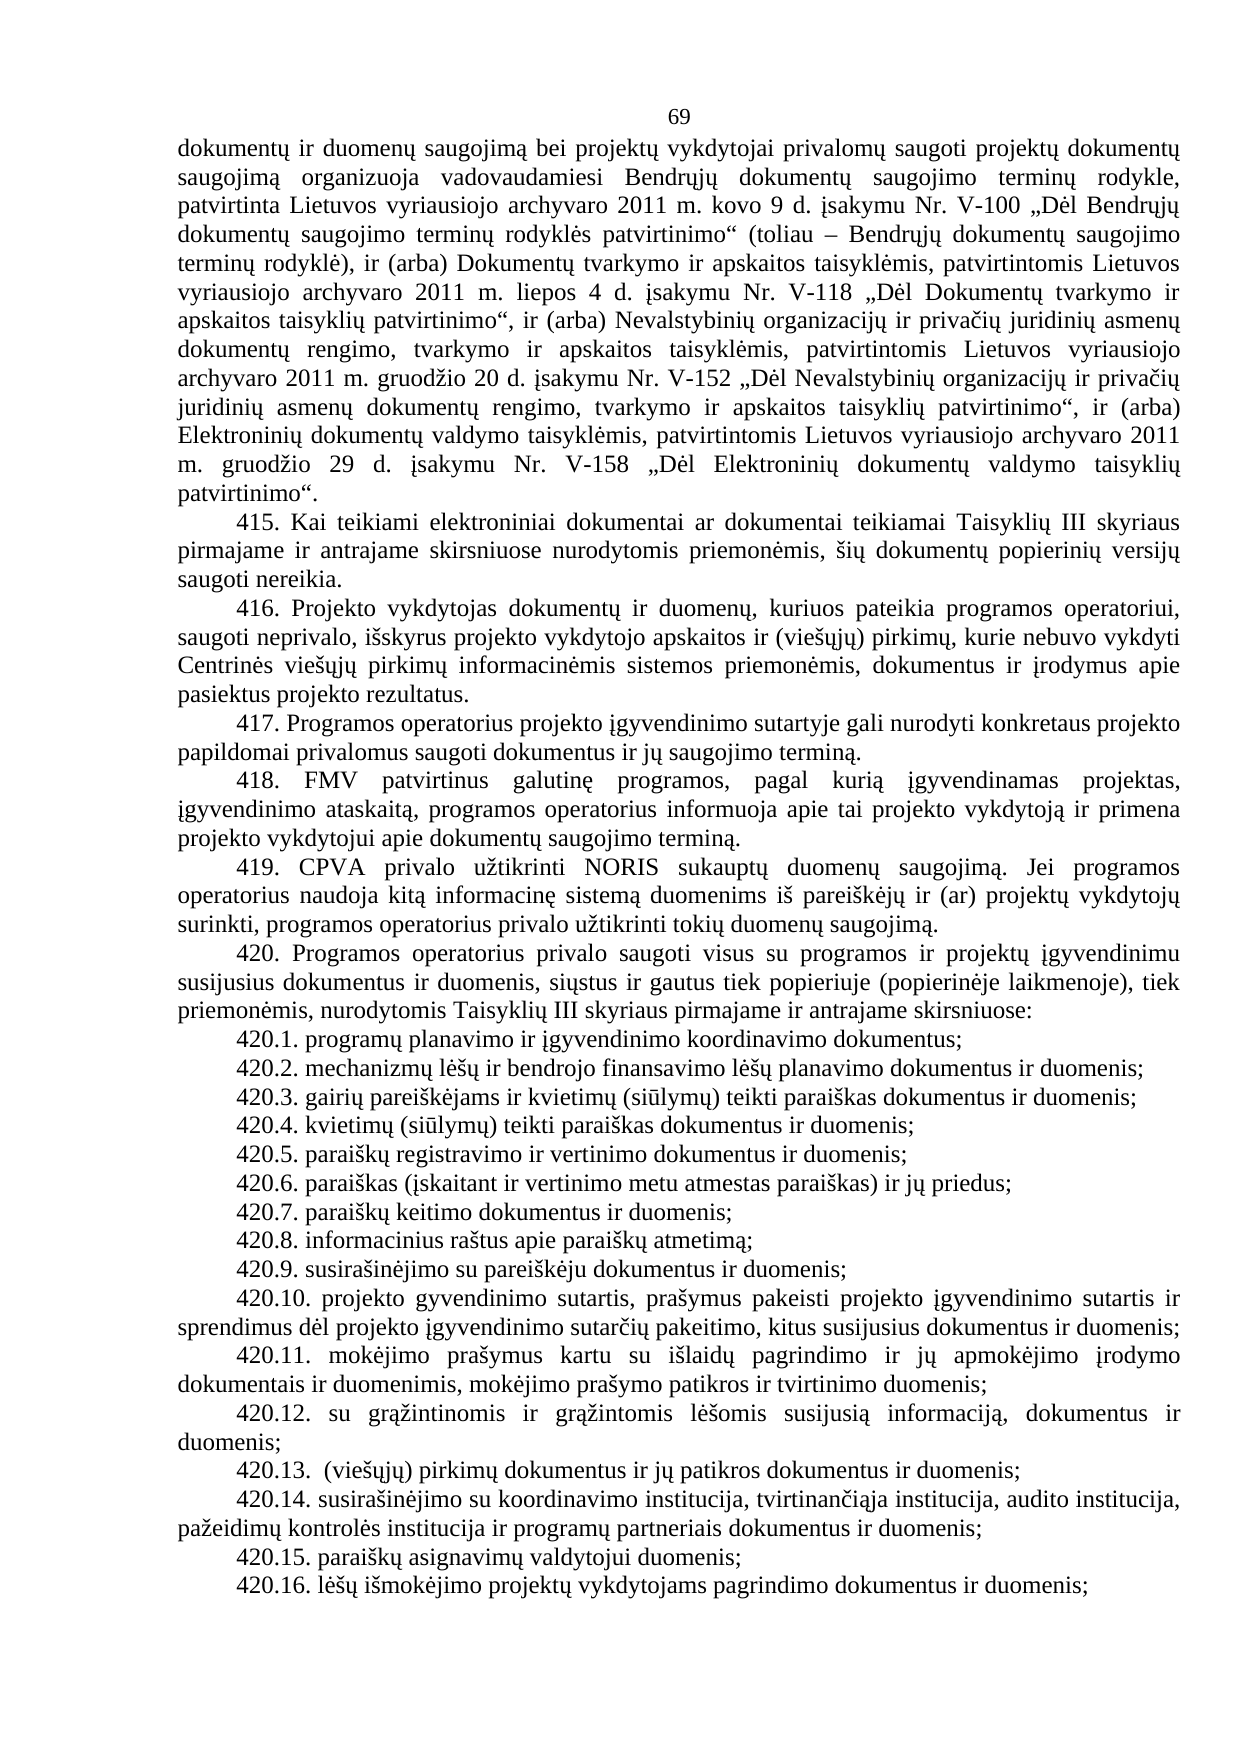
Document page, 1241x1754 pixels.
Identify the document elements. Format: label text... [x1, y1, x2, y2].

text 419. CPVA privalo užtikrinti NORIS sukauptų duomenų saugojimą. Jei programos operatorius naudoja kitą informacinę sistemą duomenims iš pareiškėjų ir (ar) projektų vykdytojų surinkti, programos operatorius privalo užtikrinti tokių duomenų saugojimą. [177, 852, 1181, 938]
text 420.1. programų planavimo ir įgyvendinimo koordinavimo dokumentus; [177, 1024, 1181, 1053]
text 420.9. susirašinėjimo su pareiškėju dokumentus ir duomenis; [177, 1254, 1181, 1283]
text 420.6. paraiškas (įskaitant ir vertinimo metu atmestas paraiškas) ir jų priedus; [177, 1168, 1181, 1197]
text 420.11. mokėjimo prašymus kartu su išlaidų pagrindimo ir jų apmokėjimo įrodymo dokumentais ir duomenimis, mokėjimo prašymo patikros ir tvirtinimo duomenis; [177, 1340, 1181, 1398]
text 420.5. paraiškų registravimo ir vertinimo dokumentus ir duomenis; [177, 1139, 1181, 1168]
text dokumentų ir duomenų saugojimą bei projektų vykdytojai privalomų saugoti projektų dokumentų saugojimą organizuoja vadovaudamiesi Bendrųjų dokumentų saugojimo terminų rodykle, patvirtinta Lietuvos vyriausiojo archyvaro 2011 m. kovo 9 d. įsakymu Nr. V-100 „Dėl Bendrųjų dokumentų saugojimo terminų rodyklės patvirtinimo“ (toliau – Bendrųjų dokumentų saugojimo terminų rodyklė), ir (arba) Dokumentų tvarkymo ir apskaitos taisyklėmis, patvirtintomis Lietuvos vyriausiojo archyvaro 2011 m. liepos 4 d. įsakymu Nr. V-118 „Dėl Dokumentų tvarkymo ir apskaitos taisyklių patvirtinimo“, ir (arba) Nevalstybinių organizacijų ir privačių juridinių asmenų dokumentų rengimo, tvarkymo ir apskaitos taisyklėmis, patvirtintomis Lietuvos vyriausiojo archyvaro 2011 m. gruodžio 20 d. įsakymu Nr. V-152 „Dėl Nevalstybinių organizacijų ir privačių juridinių asmenų dokumentų rengimo, tvarkymo ir apskaitos taisyklių patvirtinimo“, ir (arba) Elektroninių dokumentų valdymo taisyklėmis, patvirtintomis Lietuvos vyriausiojo archyvaro 2011 m. gruodžio 29 d. įsakymu Nr. V-158 „Dėl Elektroninių dokumentų valdymo taisyklių patvirtinimo“. [177, 133, 1181, 507]
text 420.8. informacinius raštus apie paraiškų atmetimą; [177, 1225, 1181, 1254]
text 420.3. gairių pareiškėjams ir kvietimų (siūlymų) teikti paraiškas dokumentus ir duomenis; [177, 1082, 1181, 1110]
text 415. Kai teikiami elektroniniai dokumentai ar dokumentai teikiamai Taisyklių III skyriaus pirmajame ir antrajame skirsniuose nurodytomis priemonėmis, šių dokumentų popierinių versijų saugoti nereikia. [177, 507, 1181, 593]
text 420.2. mechanizmų lėšų ir bendrojo finansavimo lėšų planavimo dokumentus ir duomenis; [177, 1053, 1181, 1082]
text 418. FMV patvirtinus galutinę programos, pagal kurią įgyvendinamas projektas, įgyvendinimo ataskaitą, programos operatorius informuoja apie tai projekto vykdytoją ir primena projekto vykdytojui apie dokumentų saugojimo terminą. [177, 765, 1181, 852]
text 420.10. projekto gyvendinimo sutartis, prašymus pakeisti projekto įgyvendinimo sutartis ir sprendimus dėl projekto įgyvendinimo sutarčių pakeitimo, kitus susijusius dokumentus ir duomenis; [177, 1283, 1181, 1340]
text 420.16. lėšų išmokėjimo projektų vykdytojams pagrindimo dokumentus ir duomenis; [177, 1570, 1181, 1599]
text 420.13. (viešųjų) pirkimų dokumentus ir jų patikros dokumentus ir duomenis; [177, 1455, 1181, 1484]
text 420.12. su grąžintinomis ir grąžintomis lėšomis susijusią informaciją, dokumentus ir duomenis; [177, 1398, 1181, 1455]
text 420. Programos operatorius privalo saugoti visus su programos ir projektų įgyvendinimu susijusius dokumentus ir duomenis, siųstus ir gautus tiek popieriuje (popierinėje laikmenoje), tiek priemonėmis, nurodytomis Taisyklių III skyriaus pirmajame ir antrajame skirsniuose: [177, 938, 1181, 1024]
text 417. Programos operatorius projekto įgyvendinimo sutartyje gali nurodyti konkretaus projekto papildomai privalomus saugoti dokumentus ir jų saugojimo terminą. [177, 708, 1181, 765]
text 420.15. paraiškų asignavimų valdytojui duomenis; [177, 1542, 1181, 1570]
text 416. Projekto vykdytojas dokumentų ir duomenų, kuriuos pateikia programos operatoriui, saugoti neprivalo, išskyrus projekto vykdytojo apskaitos ir (viešųjų) pirkimų, kurie nebuvo vykdyti Centrinės viešųjų pirkimų informacinėmis sistemos priemonėmis, dokumentus ir įrodymus apie pasiektus projekto rezultatus. [177, 593, 1181, 708]
text 420.14. susirašinėjimo su koordinavimo institucija, tvirtinančiąja institucija, audito institucija, pažeidimų kontrolės institucija ir programų partneriais dokumentus ir duomenis; [177, 1484, 1181, 1542]
text 420.4. kvietimų (siūlymų) teikti paraiškas dokumentus ir duomenis; [177, 1110, 1181, 1139]
text 420.7. paraiškų keitimo dokumentus ir duomenis; [177, 1197, 1181, 1225]
